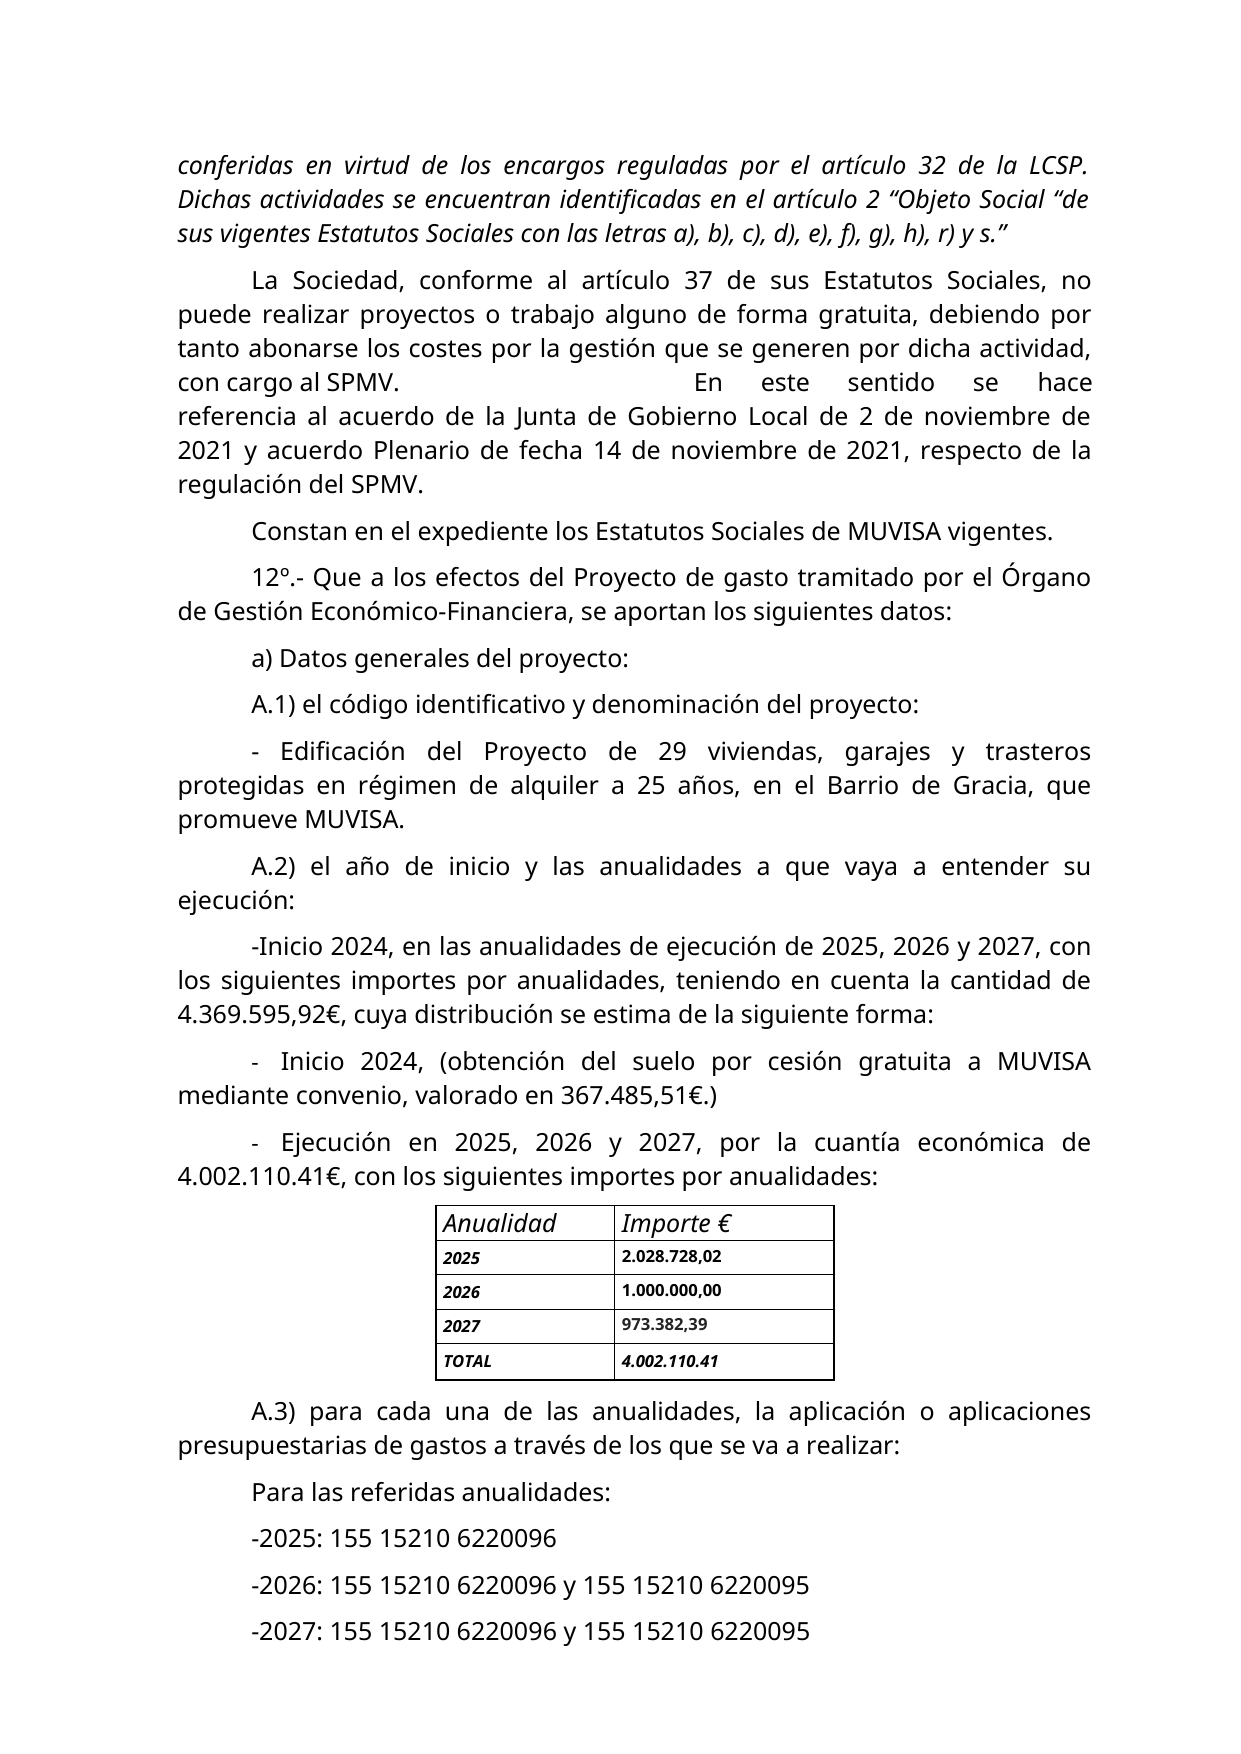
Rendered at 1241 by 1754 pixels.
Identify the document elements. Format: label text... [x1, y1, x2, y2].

text -2027: 155 15210 6220096 y 155 15210 6220095 [177, 1614, 1093, 1648]
table_header Anualidad [437, 1206, 614, 1240]
table_cell 973.382,39 [615, 1310, 833, 1343]
text -2025: 155 15210 6220096 [177, 1521, 1093, 1555]
list Ejecución en 2025, 2026 y 2027, por la cuantía económica de 4.002.110.41€, con los siguientes importes por anualidades: [177, 1124, 1093, 1192]
text -Inicio 2024, en las anualidades de ejecución de 2025, 2026 y 2027, con los siguientes importes por anualidades, teniendo en cuenta la cantidad de 4.369.595,92€, cuya distribución se estima de la siguiente forma: [177, 929, 1093, 1031]
text -2026: 155 15210 6220096 y 155 15210 6220095 [177, 1567, 1093, 1601]
table_cell 2026 [437, 1275, 614, 1309]
text - Edificación del Proyecto de 29 viviendas, garajes y trasteros protegidas en régimen de alquiler a 25 años, en el Barrio de Gracia, que promueve MUVISA. [177, 733, 1093, 836]
list Inicio 2024, (obtención del suelo por cesión gratuita a MUVISA mediante convenio, valorado en 367.485,51€.) [177, 1043, 1093, 1112]
text conferidas en virtud de los encargos reguladas por el artículo 32 de la LCSP. Dichas actividades se encuentran identificadas en el artículo 2 “Objeto Social “de sus vigentes Estatutos Sociales con las letras a), b), c), d), e), f), g), h), r) y s.” [177, 148, 1093, 250]
table_cell 2.028.728,02 [615, 1241, 833, 1274]
text Para las referidas anualidades: [177, 1474, 1093, 1508]
text A.3) para cada una de las anualidades, la aplicación o aplicaciones presupuestarias de gastos a través de los que se va a realizar: [177, 1393, 1093, 1462]
table_cell 1.000.000,00 [615, 1275, 833, 1309]
table_header Importe € [615, 1206, 833, 1240]
text Constan en el expediente los Estatutos Sociales de MUVISA vigentes. [177, 513, 1093, 547]
text La Sociedad, conforme al artículo 37 de sus Estatutos Sociales, no puede realizar proyectos o trabajo alguno de forma gratuita, debiendo por tanto abonarse los costes por la gestión que se generen por dicha actividad, con cargo al SPMV. En este sentido se hace referencia al acuerdo de la Junta de Gobierno Local de 2 de noviembre de 2021 y acuerdo Plenario de fecha 14 de noviembre de 2021, respecto de la regulación del SPMV. [177, 262, 1093, 501]
text A.1) el código identificativo y denominación del proyecto: [177, 687, 1093, 721]
table_cell TOTAL [437, 1344, 614, 1379]
text a) Datos generales del proyecto: [177, 640, 1093, 674]
table_cell 4.002.110.41 [615, 1344, 833, 1379]
table_cell 2025 [437, 1241, 614, 1274]
text 12º.- Que a los efectos del Proyecto de gasto tramitado por el Órgano de Gestión Económico-Financiera, se aportan los siguientes datos: [177, 560, 1093, 628]
table_cell 2027 [437, 1310, 614, 1343]
text A.2) el año de inicio y las anualidades a que vaya a entender su ejecución: [177, 848, 1093, 916]
